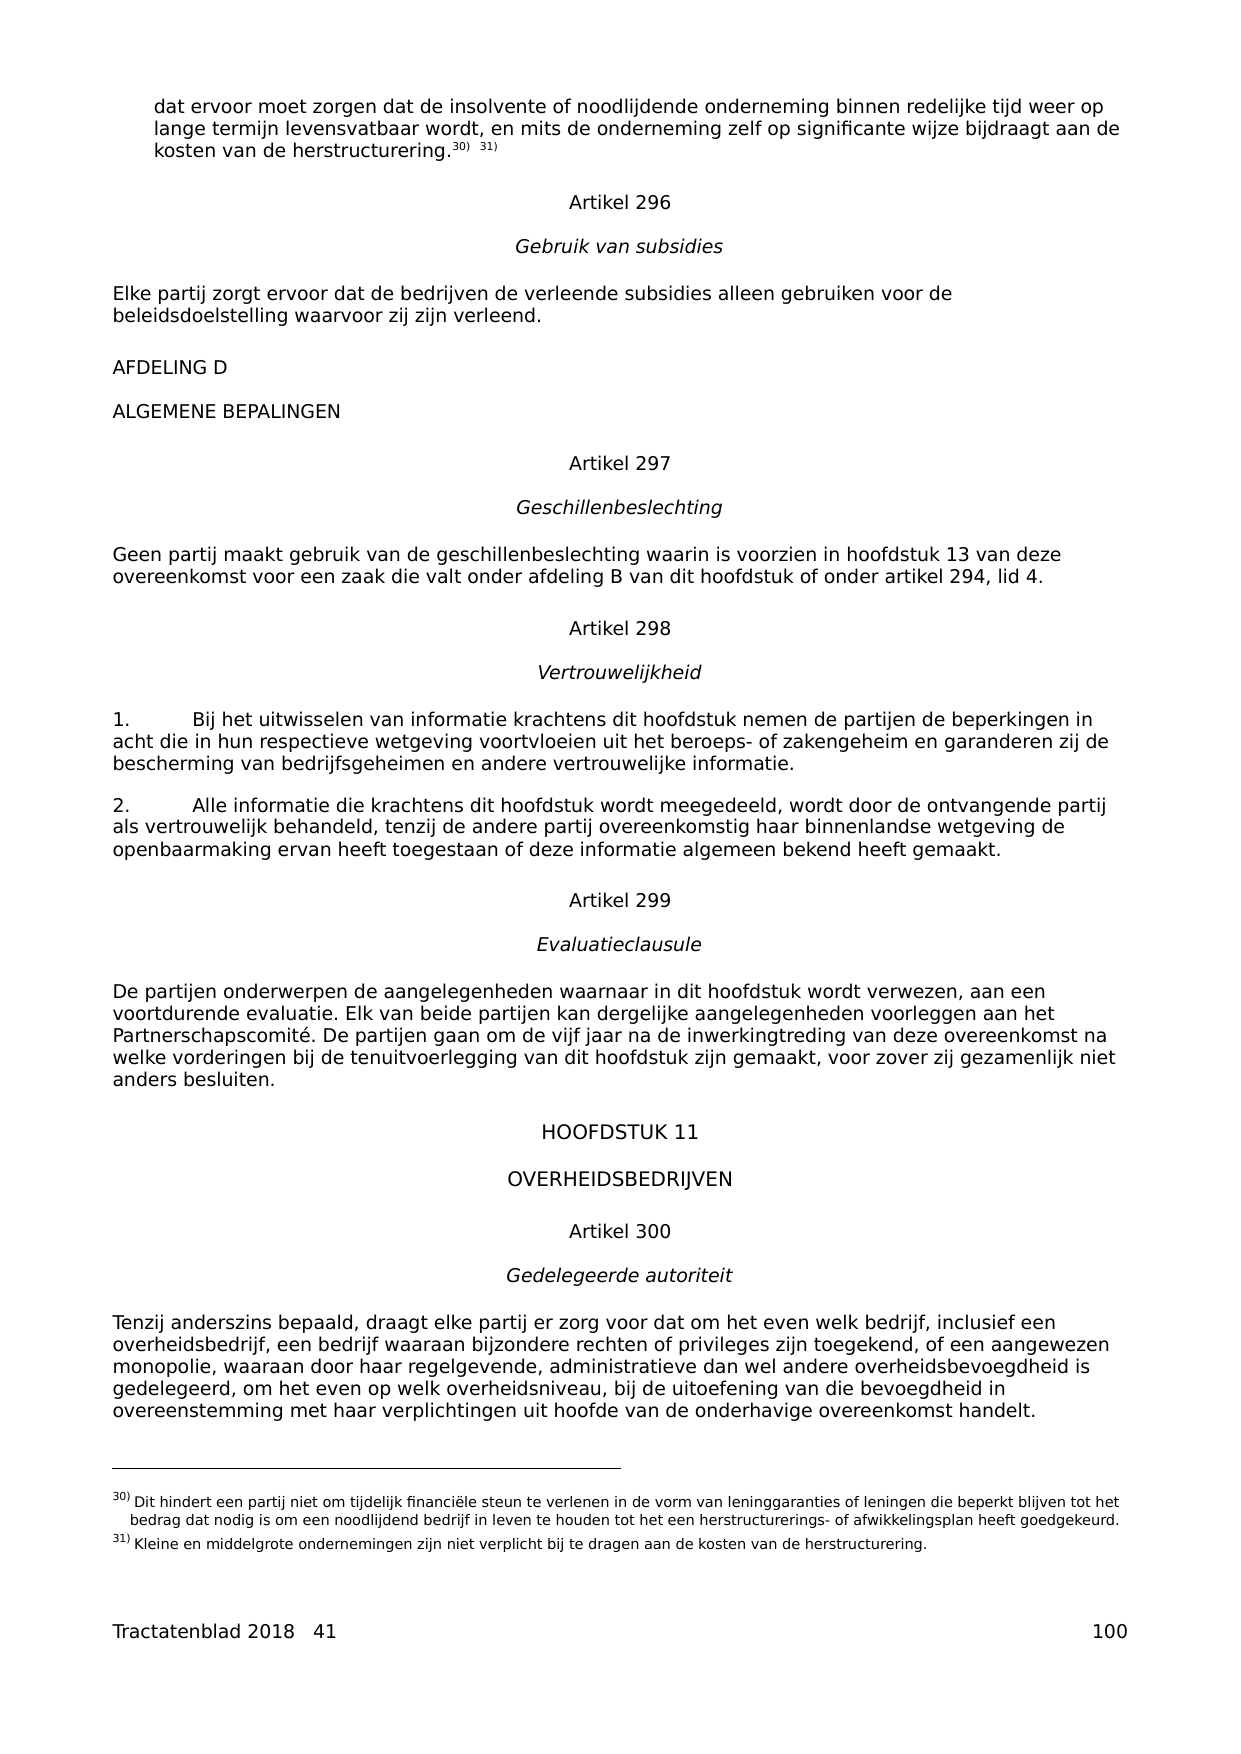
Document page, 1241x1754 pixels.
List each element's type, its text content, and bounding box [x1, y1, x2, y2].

text 2. Alle informatie die krachtens dit hoofdstuk wordt meegedeeld, wordt door de ontvangende partij als vertrouwelijk behandeld, tenzij de andere partij overeenkomstig haar binnenlandse wetgeving de openbaarmaking ervan heeft toegestaan of deze informatie algemeen bekend heeft gemaakt. [112, 794, 1128, 860]
text Geen partij maakt gebruik van de geschillenbeslechting waarin is voorzien in hoofdstuk 13 van deze overeenkomst voor een zaak die valt onder afdeling B van dit hoofdstuk of onder artikel 294, lid 4. [112, 544, 1128, 588]
subtitle Artikel 300 Gedelegeerde autoriteit [112, 1221, 1128, 1287]
text Dit hindert een partij niet om tijdelijk financiële steun te verlenen in de vorm van leninggaranties of leningen die beperkt blijven tot het bedrag dat nodig is om een noodlijdend bedrijf in leven te houden tot het een herstructurerings- of afwikkelingsplan heeft goedgekeurd. [112, 1490, 1128, 1529]
text Elke partij zorgt ervoor dat de bedrijven de verleende subsidies alleen gebruiken voor de beleidsdoelstelling waarvoor zij zijn verleend. [112, 283, 1128, 327]
subtitle Artikel 298 Vertrouwelijkheid [112, 618, 1128, 683]
text 1. Bij het uitwisselen van informatie krachtens dit hoofdstuk nemen de partijen de beperkingen in acht die in hun respectieve wetgeving voortvloeien uit het beroeps- of zakengeheim en garanderen zij de bescherming van bedrijfsgeheimen en andere vertrouwelijke informatie. [112, 708, 1128, 774]
subtitle Artikel 299 Evaluatieclausule [112, 890, 1128, 956]
subtitle Artikel 296 Gebruik van subsidies [112, 192, 1128, 258]
text Kleine en middelgrote ondernemingen zijn niet verplicht bij te dragen aan de kosten van de herstructurering. [112, 1532, 1128, 1554]
subtitle Artikel 297 Geschillenbeslechting [112, 453, 1128, 519]
subtitle AFDELING D ALGEMENE BEPALINGEN [112, 357, 1128, 423]
text Tenzij anderszins bepaald, draagt elke partij er zorg voor dat om het even welk bedrijf, inclusief een overheidsbedrijf, een bedrijf waaraan bijzondere rechten of privileges zijn toegekend, of een aangewezen monopolie, waaraan door haar regelgevende, administratieve dan wel andere overheidsbevoegdheid is gedelegeerd, om het even op welk overheidsniveau, bij de uitoefening van die bevoegdheid in overeenstemming met haar verplichtingen uit hoofde van de onderhavige overeenkomst handelt. [112, 1312, 1128, 1422]
text De partijen onderwerpen de aangelegenheden waarnaar in dit hoofdstuk wordt verwezen, aan een voortdurende evaluatie. Elk van beide partijen kan dergelijke aangelegenheden voorleggen aan het Partnerschapscomité. De partijen gaan om de vijf jaar na de inwerkingtreding van deze overeenkomst na welke vorderingen bij de tenuitvoerlegging van dit hoofdstuk zijn gemaakt, voor zover zij gezamenlijk niet anders besluiten. [112, 981, 1128, 1091]
text dat ervoor moet zorgen dat de insolvente of noodlijdende onderneming binnen redelijke tijd weer op lange termijn levensvatbaar wordt, en mits de onderneming zelf op significante wijze bijdraagt aan de kosten van de herstructurering. [112, 96, 1128, 162]
subtitle HOOFDSTUK 11 OVERHEIDSBEDRIJVEN [112, 1121, 1128, 1191]
